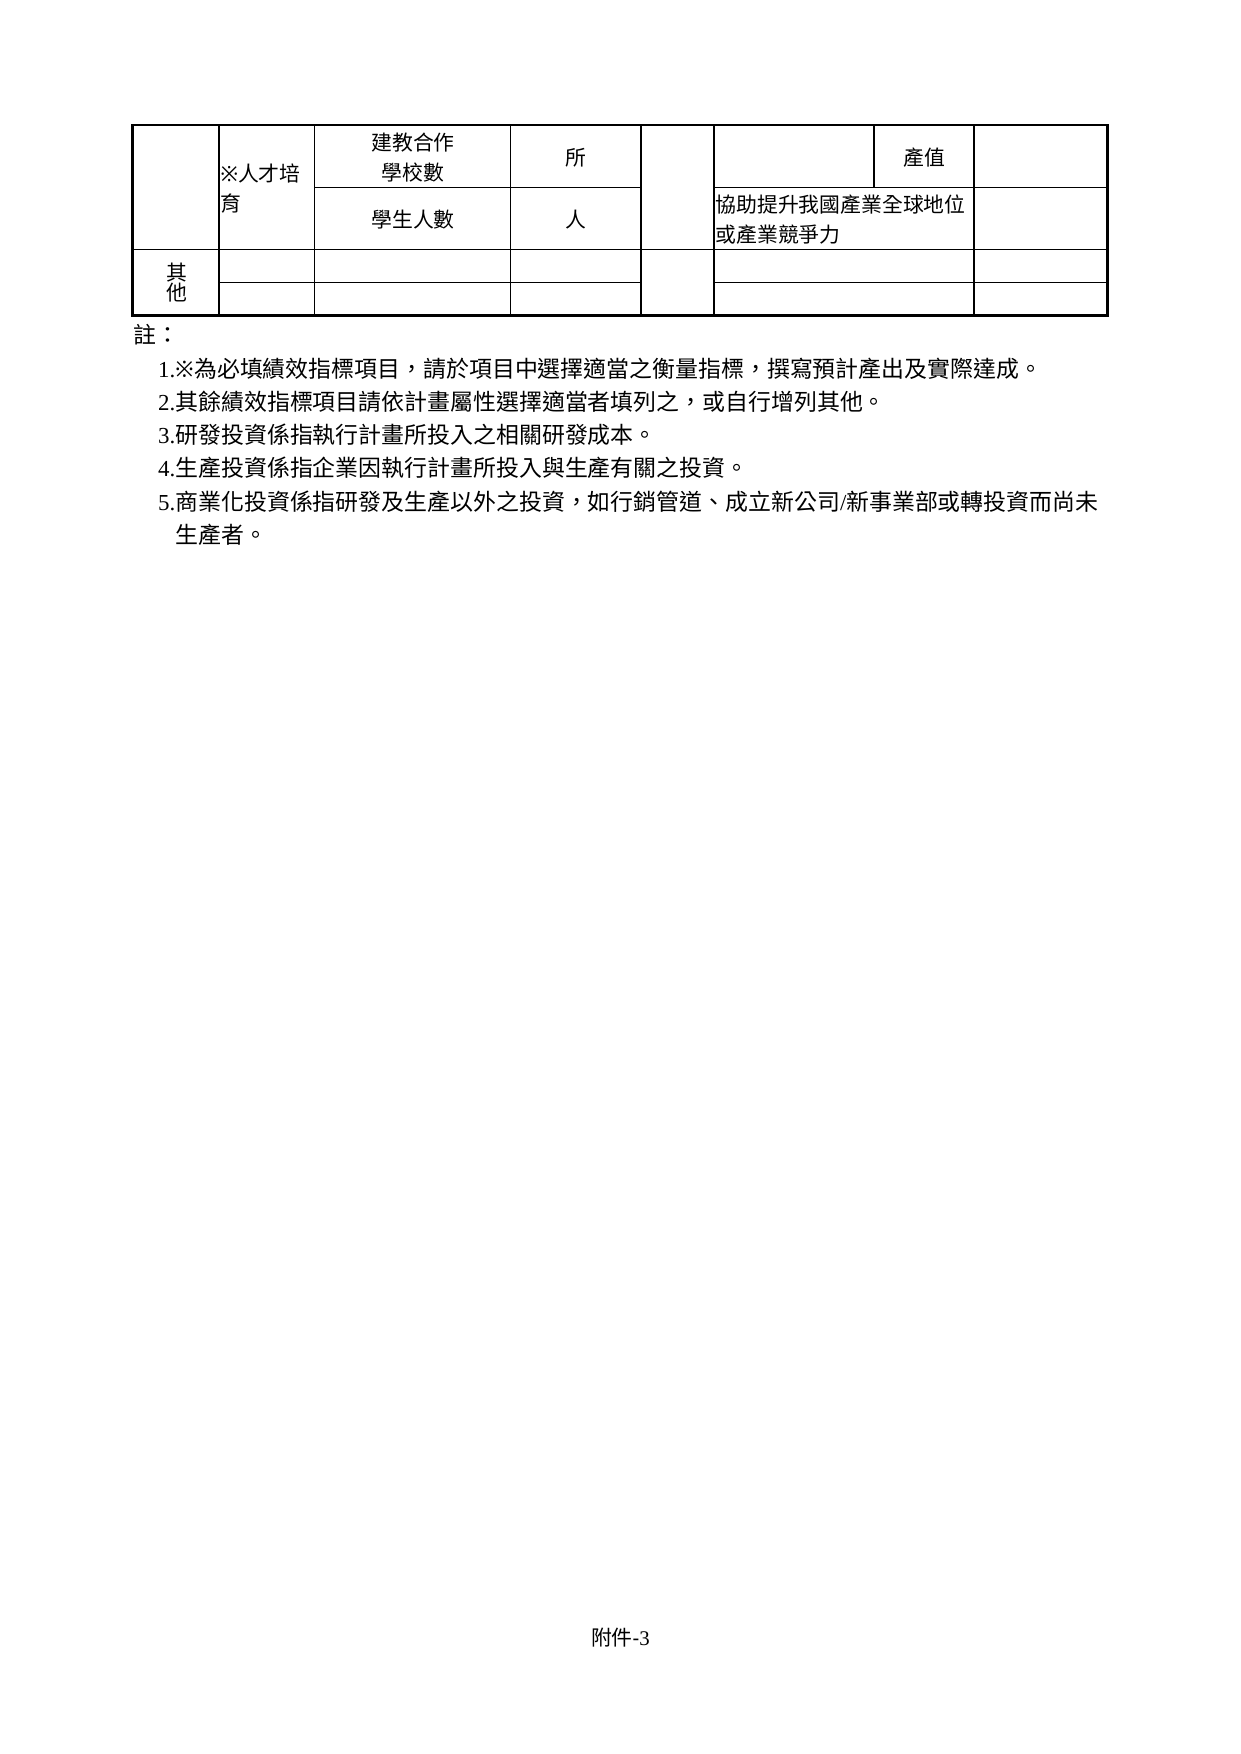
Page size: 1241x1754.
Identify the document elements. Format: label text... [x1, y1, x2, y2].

text 3.研發投資係指執行計畫所投入之相關研發成本。 [158, 417, 1107, 450]
table_cell [975, 283, 1106, 314]
table_cell [220, 283, 314, 314]
table_cell [511, 250, 640, 281]
table_cell [975, 250, 1106, 281]
text 1.※為必填績效指標項目，請於項目中選擇適當之衡量指標，撰寫預計產出及實際達成。 [158, 351, 1107, 384]
table_cell 其他 [134, 250, 218, 314]
table_cell 產值 [875, 126, 973, 187]
table_cell 學生人數 [315, 188, 510, 248]
table_cell ※人才培育 [220, 126, 314, 248]
table_cell 人 [511, 188, 640, 248]
table_cell [715, 283, 973, 314]
table_cell [511, 283, 640, 314]
table_cell [715, 250, 973, 281]
text 註： [133, 317, 1107, 351]
table_cell [315, 283, 510, 314]
text 5.商業化投資係指研發及生產以外之投資，如行銷管道、成立新公司/新事業部或轉投資而尚未生產者。 [158, 483, 1107, 550]
text 4.生產投資係指企業因執行計畫所投入與生產有關之投資。 [158, 450, 1107, 483]
table_cell [220, 250, 314, 281]
table_cell [975, 126, 1106, 187]
table_cell 所 [511, 126, 640, 187]
table_cell 協助提升我國產業全球地位或產業競爭力 [715, 188, 973, 248]
table_cell [975, 188, 1106, 248]
table_cell [715, 126, 873, 187]
table_cell [642, 250, 713, 314]
table_cell [315, 250, 510, 281]
table_cell 建教合作 學校數 [315, 126, 510, 187]
text 2.其餘績效指標項目請依計畫屬性選擇適當者填列之，或自行增列其他。 [158, 384, 1107, 417]
